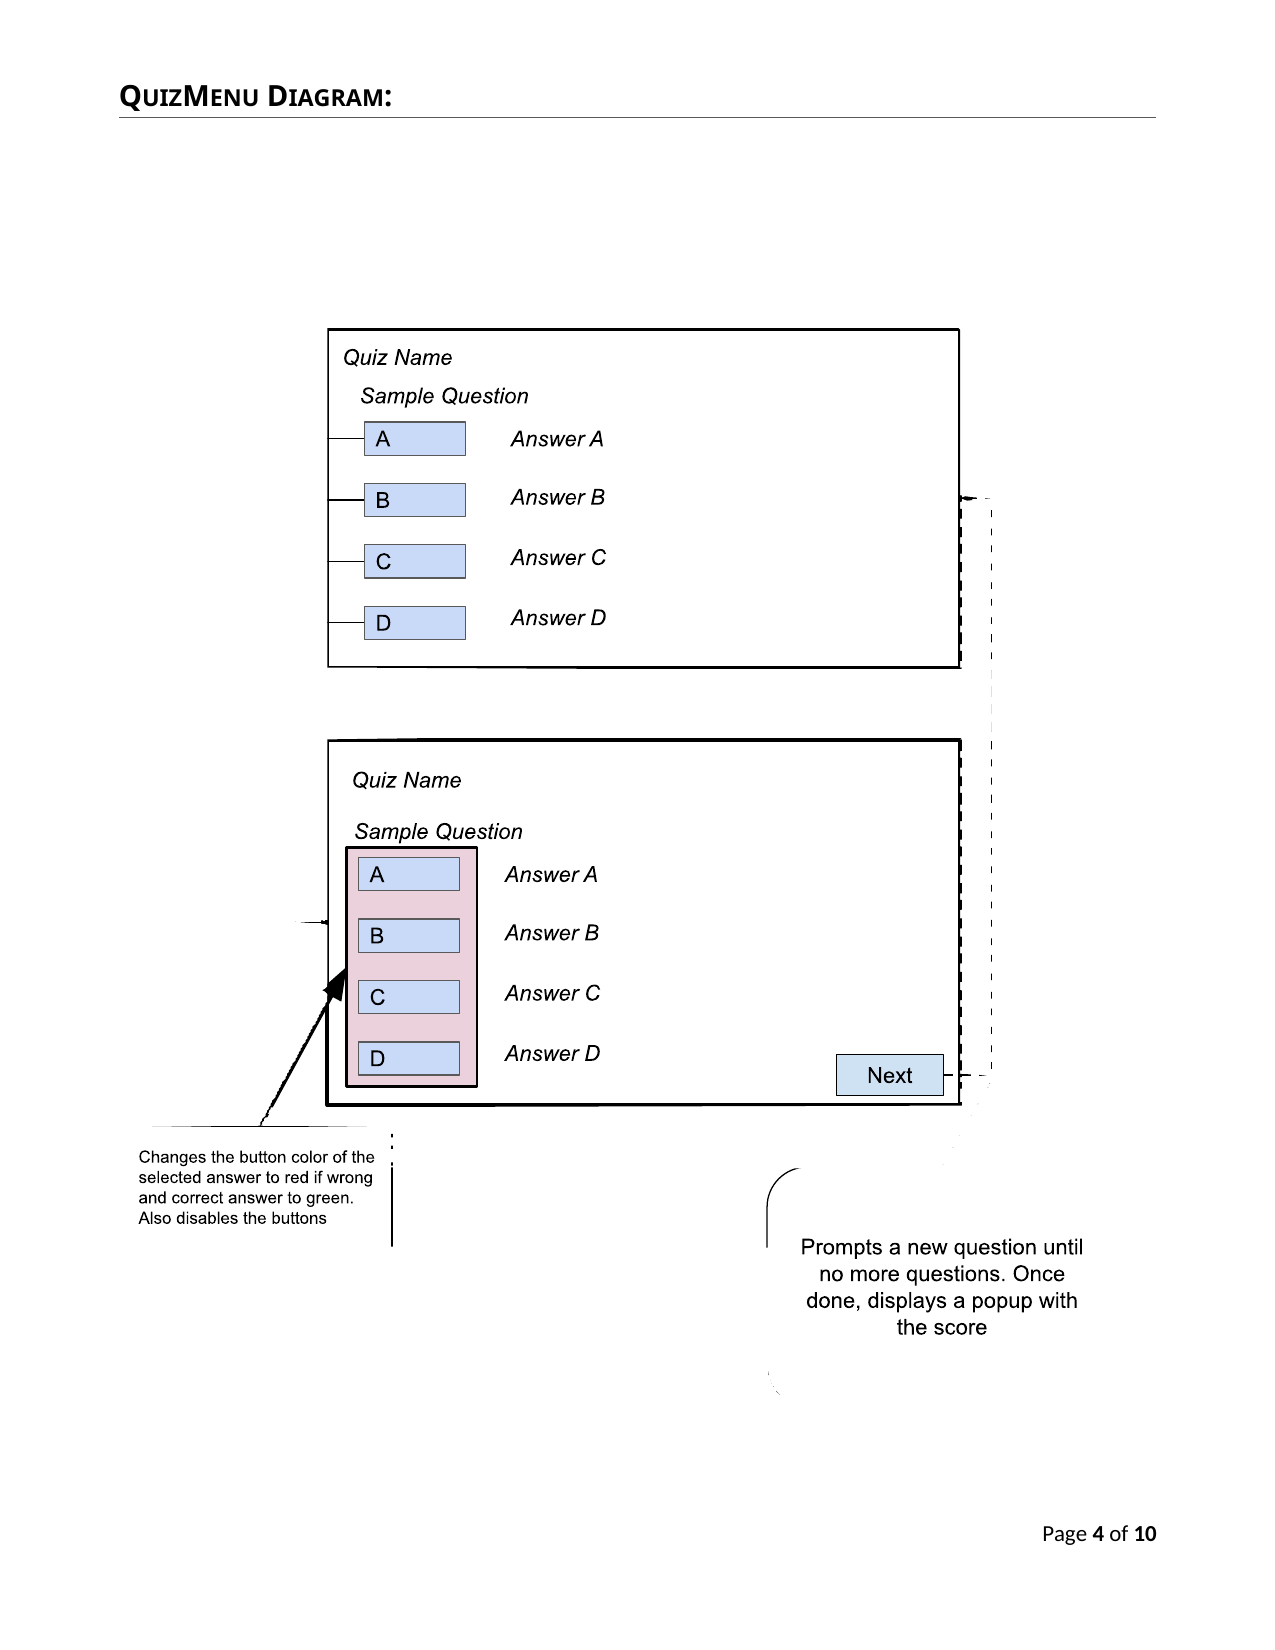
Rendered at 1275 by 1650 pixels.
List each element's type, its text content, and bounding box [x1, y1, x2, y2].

subtitle QuizMenu Diagram: [118, 75, 1156, 118]
